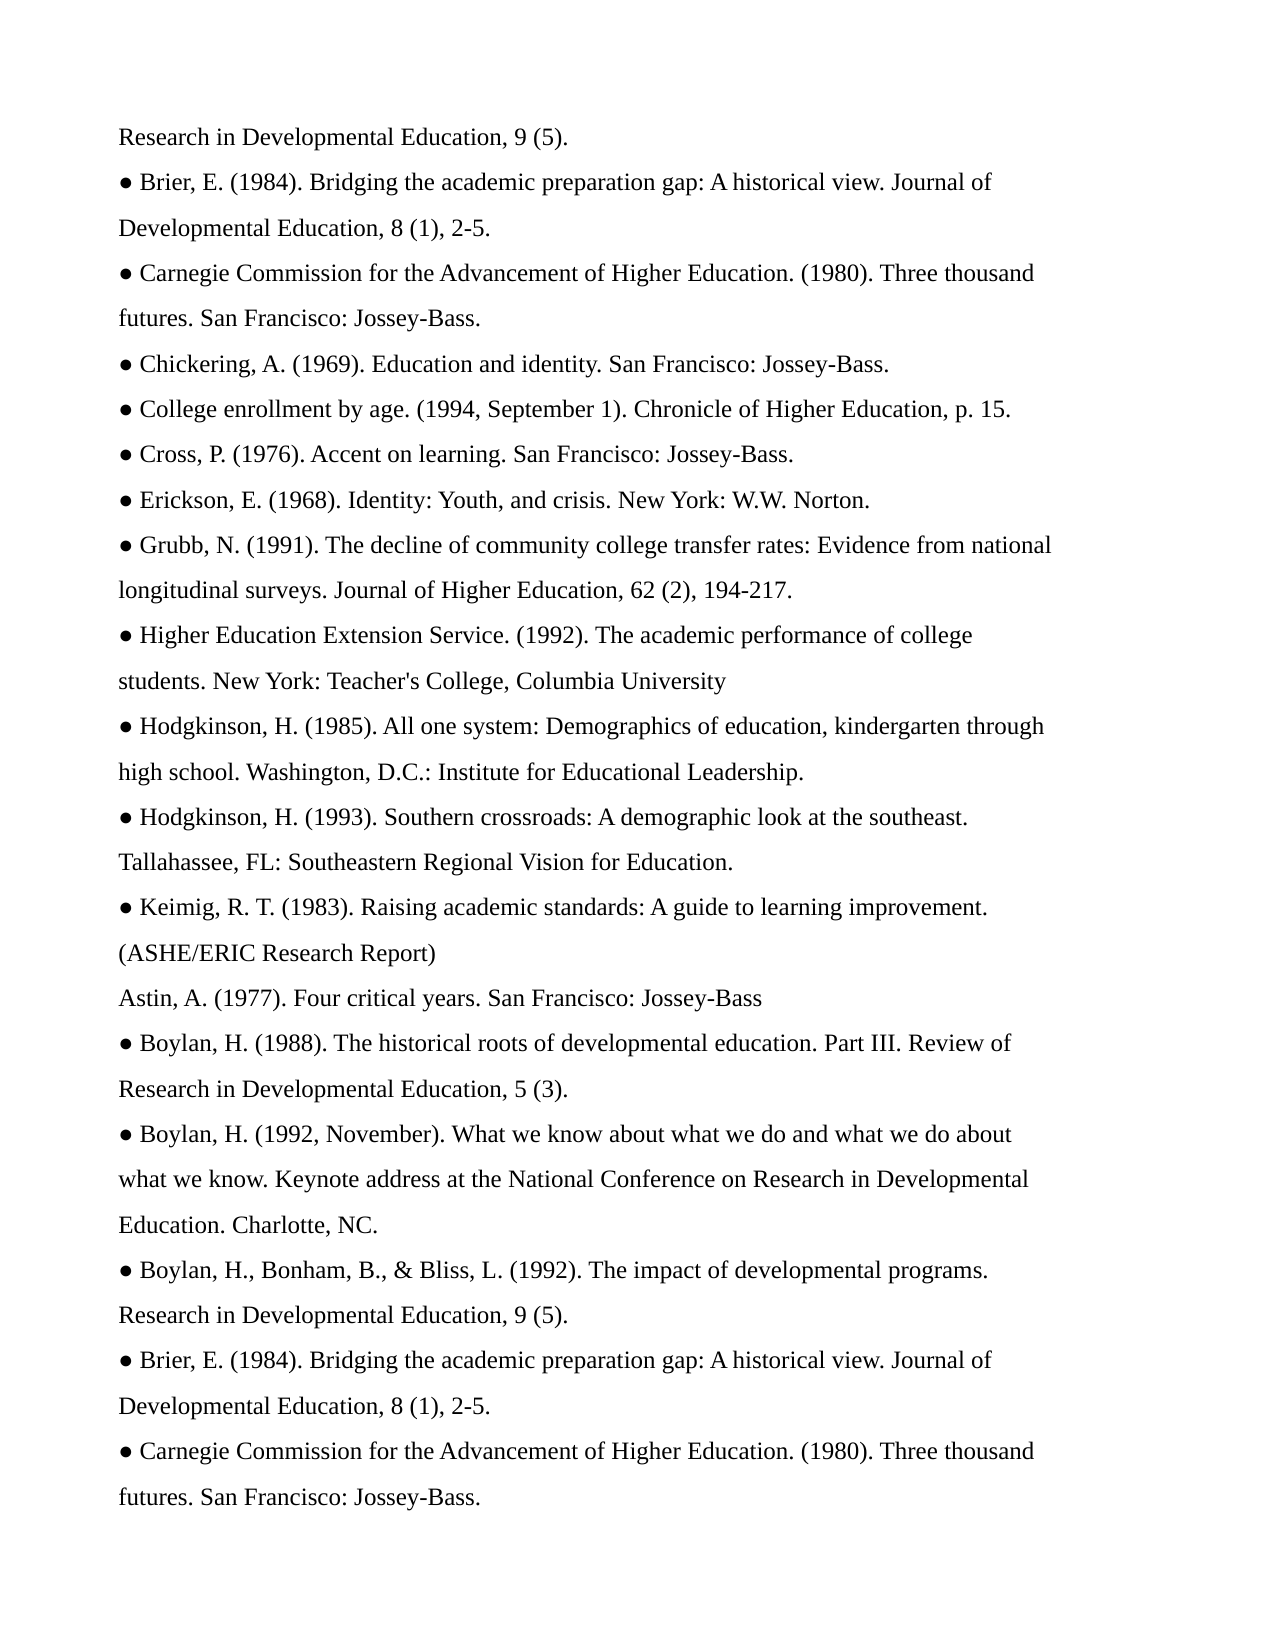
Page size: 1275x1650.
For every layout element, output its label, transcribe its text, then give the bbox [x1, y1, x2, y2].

text ● Higher Education Extension Service. (1992). The academic performance of college [118, 617, 1157, 649]
text ● Cross, P. (1976). Accent on learning. San Francisco: Jossey-Bass. [118, 435, 1157, 468]
text ● Grubb, N. (1991). The decline of community college transfer rates: Evidence from national [118, 526, 1157, 559]
text Research in Developmental Education, 5 (3). [118, 1070, 1157, 1102]
text (ASHE/ERIC Research Report) [118, 934, 1157, 967]
text futures. San Francisco: Jossey-Bass. [118, 1477, 1157, 1510]
text Developmental Education, 8 (1), 2-5. [118, 209, 1157, 242]
text ● Hodgkinson, H. (1993). Southern crossroads: A demographic look at the southeast. [118, 798, 1157, 831]
text students. New York: Teacher's College, Columbia University [118, 662, 1157, 695]
text ● Carnegie Commission for the Advancement of Higher Education. (1980). Three thousand [118, 1432, 1157, 1465]
text ● Boylan, H. (1988). The historical roots of developmental education. Part III. Review of [118, 1024, 1157, 1057]
text what we know. Keynote address at the National Conference on Research in Developmental [118, 1160, 1157, 1193]
text ● Brier, E. (1984). Bridging the academic preparation gap: A historical view. Journal of [118, 163, 1157, 196]
text ● College enrollment by age. (1994, September 1). Chronicle of Higher Education, p. 15. [118, 390, 1157, 423]
text longitudinal surveys. Journal of Higher Education, 62 (2), 194-217. [118, 571, 1157, 604]
text ● Carnegie Commission for the Advancement of Higher Education. (1980). Three thousand [118, 254, 1157, 287]
text ● Brier, E. (1984). Bridging the academic preparation gap: A historical view. Journal of [118, 1342, 1157, 1374]
text Research in Developmental Education, 9 (5). [118, 1296, 1157, 1329]
text Developmental Education, 8 (1), 2-5. [118, 1387, 1157, 1420]
text futures. San Francisco: Jossey-Bass. [118, 299, 1157, 332]
text Research in Developmental Education, 9 (5). [118, 118, 1157, 151]
text ● Boylan, H. (1992, November). What we know about what we do and what we do about [118, 1115, 1157, 1148]
text ● Keimig, R. T. (1983). Raising academic standards: A guide to learning improvement. [118, 888, 1157, 921]
text Education. Charlotte, NC. [118, 1206, 1157, 1238]
text ● Boylan, H., Bonham, B., & Bliss, L. (1992). The impact of developmental programs. [118, 1251, 1157, 1284]
text ● Chickering, A. (1969). Education and identity. San Francisco: Jossey-Bass. [118, 345, 1157, 377]
text high school. Washington, D.C.: Institute for Educational Leadership. [118, 752, 1157, 785]
text Tallahassee, FL: Southeastern Regional Vision for Education. [118, 843, 1157, 876]
text ● Erickson, E. (1968). Identity: Youth, and crisis. New York: W.W. Norton. [118, 481, 1157, 513]
text Astin, A. (1977). Four critical years. San Francisco: Jossey-Bass [118, 979, 1157, 1012]
text ● Hodgkinson, H. (1985). All one system: Demographics of education, kindergarten through [118, 707, 1157, 740]
